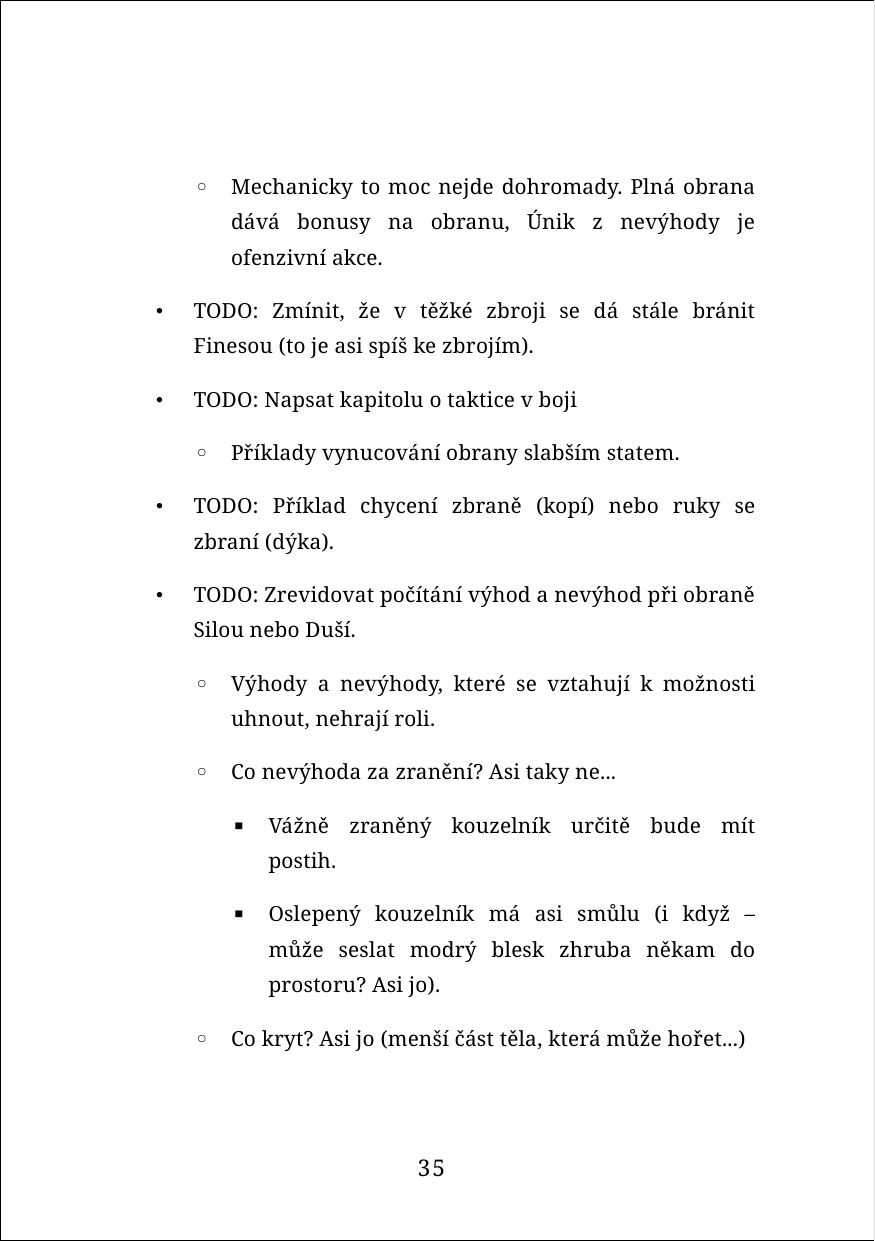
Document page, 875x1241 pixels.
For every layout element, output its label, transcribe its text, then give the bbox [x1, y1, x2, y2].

list Příklady vynucování obrany slabším statem. [193, 438, 756, 466]
list Co kryt? Asi jo (menší část těla, která může hořet...) [193, 1024, 756, 1052]
list TODO: Napsat kapitolu o taktice v boji [156, 385, 756, 413]
list Mechanicky to moc nejde dohromady. Plná obrana dává bonusy na obranu, Únik z nevýhody je ofenzivní akce. [193, 172, 756, 271]
list TODO: Zrevidovat počítání výhod a nevýhod při obraně Silou nebo Duší. [156, 580, 756, 644]
list Výhody a nevýhody, které se vztahují k možnosti uhnout, nehrají roli. [193, 669, 756, 733]
list TODO: Příklad chycení zbraně (kopí) nebo ruky se zbraní (dýka). [156, 491, 756, 555]
list Oslepený kouzelník má asi smůlu (i když – může seslat modrý blesk zhruba někam do prostoru? Asi jo). [231, 899, 756, 999]
list Vážně zraněný kouzelník určitě bude mít postih. [231, 811, 756, 875]
list TODO: Zmínit, že v těžké zbroji se dá stále bránit Finesou (to je asi spíš ke zbrojím). [156, 296, 756, 360]
list Co nevýhoda za zranění? Asi taky ne... [193, 757, 756, 786]
